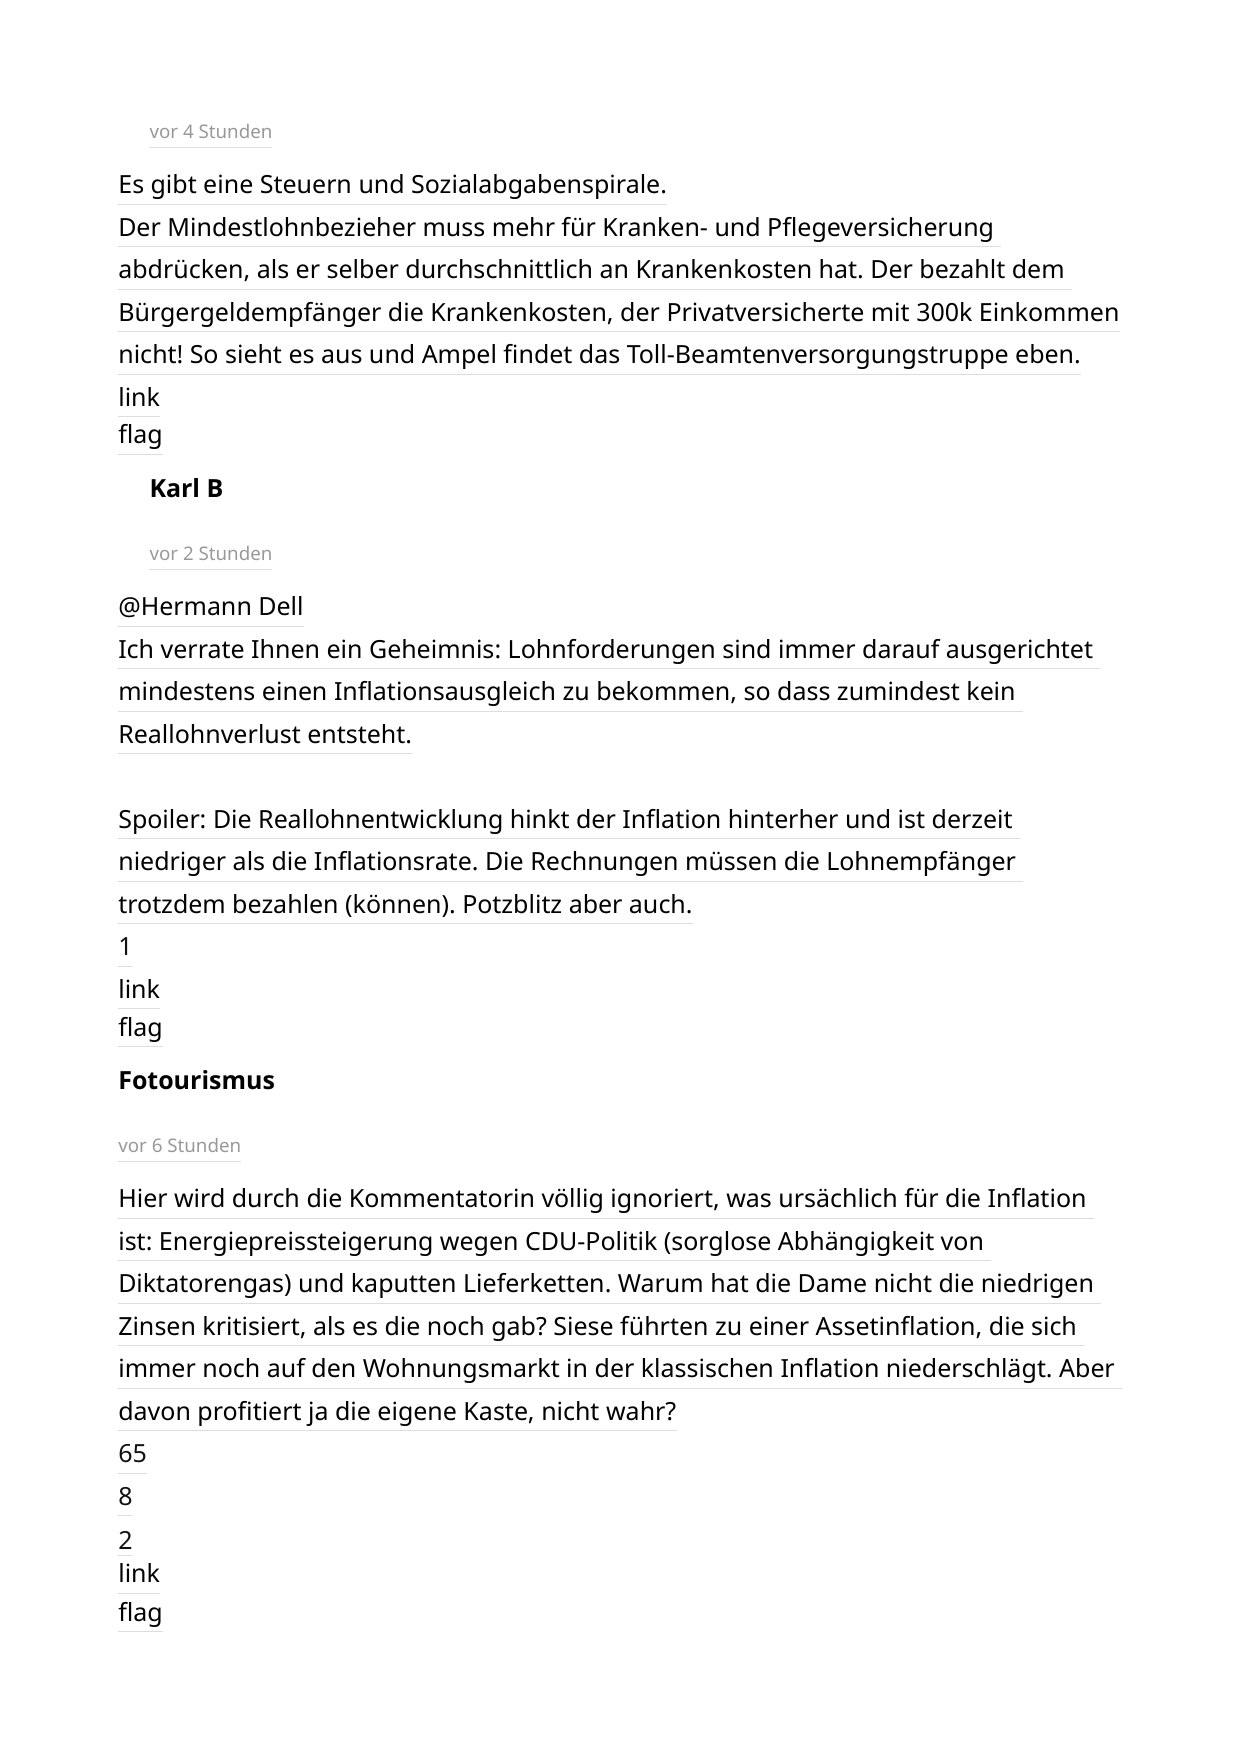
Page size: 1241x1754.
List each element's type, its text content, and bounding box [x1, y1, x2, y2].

text Es gibt eine Steuern und Sozialabgabenspirale. Der Mindestlohnbezieher muss mehr für Kranken- und Pflegeversicherung abdrücken, als er selber durchschnittlich an Krankenkosten hat. Der bezahlt dem Bürgergeldempfänger die Krankenkosten, der Privatversicherte mit 300k Einkommen nicht! So sieht es aus und Ampel findet das Toll-Beamtenversorgungstruppe eben. [118, 167, 1122, 375]
text link [118, 971, 1122, 1009]
text link [118, 1556, 1122, 1594]
text Karl B [149, 471, 1122, 505]
text flag [118, 1009, 1122, 1047]
text vor 6 Stunden [118, 1132, 1117, 1162]
text 1 [118, 929, 1122, 967]
text vor 2 Stunden [149, 540, 1117, 570]
text 2 [118, 1521, 1122, 1556]
text @Hermann Dell Ich verrate Ihnen ein Geheimnis: Lohnforderungen sind immer darauf ausgerichtet mindestens einen Inflationsausgleich zu bekommen, so dass zumindest kein Reallohnverlust entsteht. Spoiler: Die Reallohnentwicklung hinkt der Inflation hinterher und ist derzeit niedriger als die Inflationsrate. Die Rechnungen müssen die Lohnempfänger trotzdem bezahlen (können). Potzblitz aber auch. [118, 589, 1122, 924]
text 65 [118, 1436, 1122, 1474]
text vor 4 Stunden [149, 118, 1117, 148]
text flag [118, 1594, 1122, 1632]
text 8 [118, 1478, 1122, 1516]
text Hier wird durch die Kommentatorin völlig ignoriert, was ursächlich für die Inflation ist: Energiepreissteigerung wegen CDU-Politik (sorglose Abhängigkeit von Diktatorengas) und kaputten Lieferketten. Warum hat die Dame nicht die niedrigen Zinsen kritisiert, als es die noch gab? Siese führten zu einer Assetinflation, die sich immer noch auf den Wohnungsmarkt in der klassischen Inflation niederschlägt. Aber [118, 1181, 1122, 1388]
text link [118, 379, 1122, 417]
text flag [118, 417, 1122, 455]
text davon profitiert ja die eigene Kaste, nicht wahr? [118, 1389, 1122, 1431]
text Fotourismus [118, 1063, 1122, 1097]
